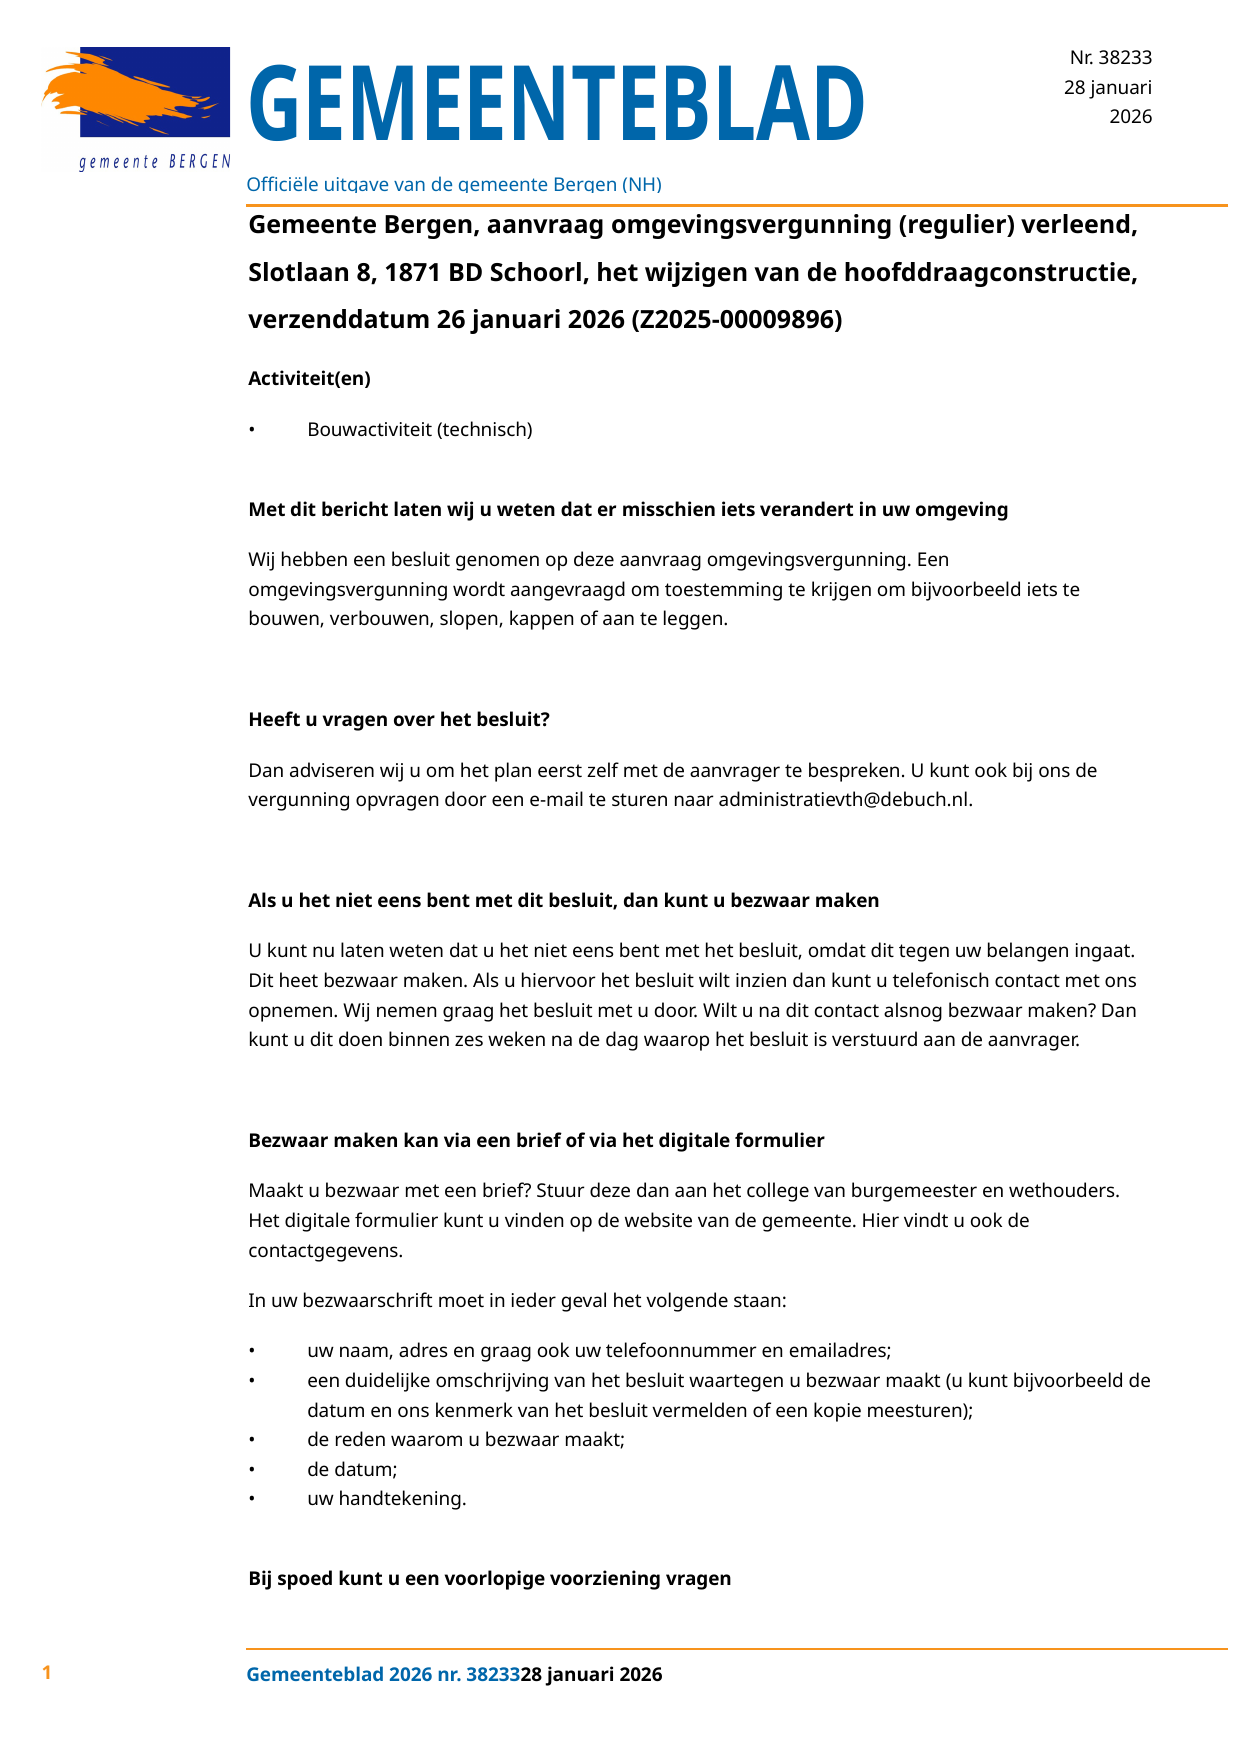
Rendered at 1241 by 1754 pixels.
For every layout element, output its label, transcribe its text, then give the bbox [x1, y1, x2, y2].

text Met dit bericht laten wij u weten dat er misschien iets verandert in uw omgeving [248, 496, 1152, 522]
text Activiteit(en) [248, 366, 1152, 391]
text Als u het niet eens bent met dit besluit, dan kunt u bezwaar maken [248, 887, 1152, 913]
text Bezwaar maken kan via een brief of via het digitale formulier [248, 1127, 1152, 1153]
list de reden waarom u bezwaar maakt; [248, 1426, 1152, 1452]
text In uw bezwaarschrift moet in ieder geval het volgende staan: [248, 1287, 1152, 1313]
list uw naam, adres en graag ook uw telefoonnummer en emailadres; [248, 1338, 1152, 1363]
list de datum; [248, 1456, 1152, 1482]
text Bij spoed kunt u een voorlopige voorziening vragen [248, 1566, 1152, 1591]
text Heeft u vragen over het besluit? [248, 706, 1152, 732]
text U kunt nu laten weten dat u het niet eens bent met het besluit, omdat dit tegen uw belangen ingaat. Dit heet bezwaar maken. Als u hiervoor het besluit wilt inzien dan kunt u telefonisch contact met ons opnemen. Wij nemen graag het besluit met u door. Wilt u na dit contact alsnog bezwaar maken? Dan kunt u dit doen binnen zes weken na de dag waarop het besluit is verstuurd aan de aanvrager. [248, 938, 1152, 1052]
list een duidelijke omschrijving van het besluit waartegen u bezwaar maakt (u kunt bijvoorbeeld de datum en ons kenmerk van het besluit vermelden of een kopie meesturen); [248, 1367, 1152, 1422]
list uw handtekening. [248, 1486, 1152, 1511]
text Wij hebben een besluit genomen op deze aanvraag omgevingsvergunning. Een omgevingsvergunning wordt aangevraagd om toestemming te krijgen om bijvoorbeeld iets te bouwen, verbouwen, slopen, kappen of aan te leggen. [248, 546, 1152, 631]
list Bouwactiviteit (technisch) [248, 416, 1152, 442]
text Gemeente Bergen, aanvraag omgevingsvergunning (regulier) verleend, Slotlaan 8, 1871 BD Schoorl, het wijzigen van de hoofddraagconstructie, verzenddatum 26 januari 2026 (Z2025-00009896) [248, 207, 1152, 336]
picture [41, 47, 231, 172]
text Dan adviseren wij u om het plan eerst zelf met de aanvrager te bespreken. U kunt ook bij ons de vergunning opvragen door een e-mail te sturen naar administratievth@debuch.nl. [248, 757, 1152, 812]
text Maakt u bezwaar met een brief? Stuur deze dan aan het college van burgemeester en wethouders. Het digitale formulier kunt u vinden op de website van de gemeente. Hier vindt u ook de contactgegevens. [248, 1178, 1152, 1262]
